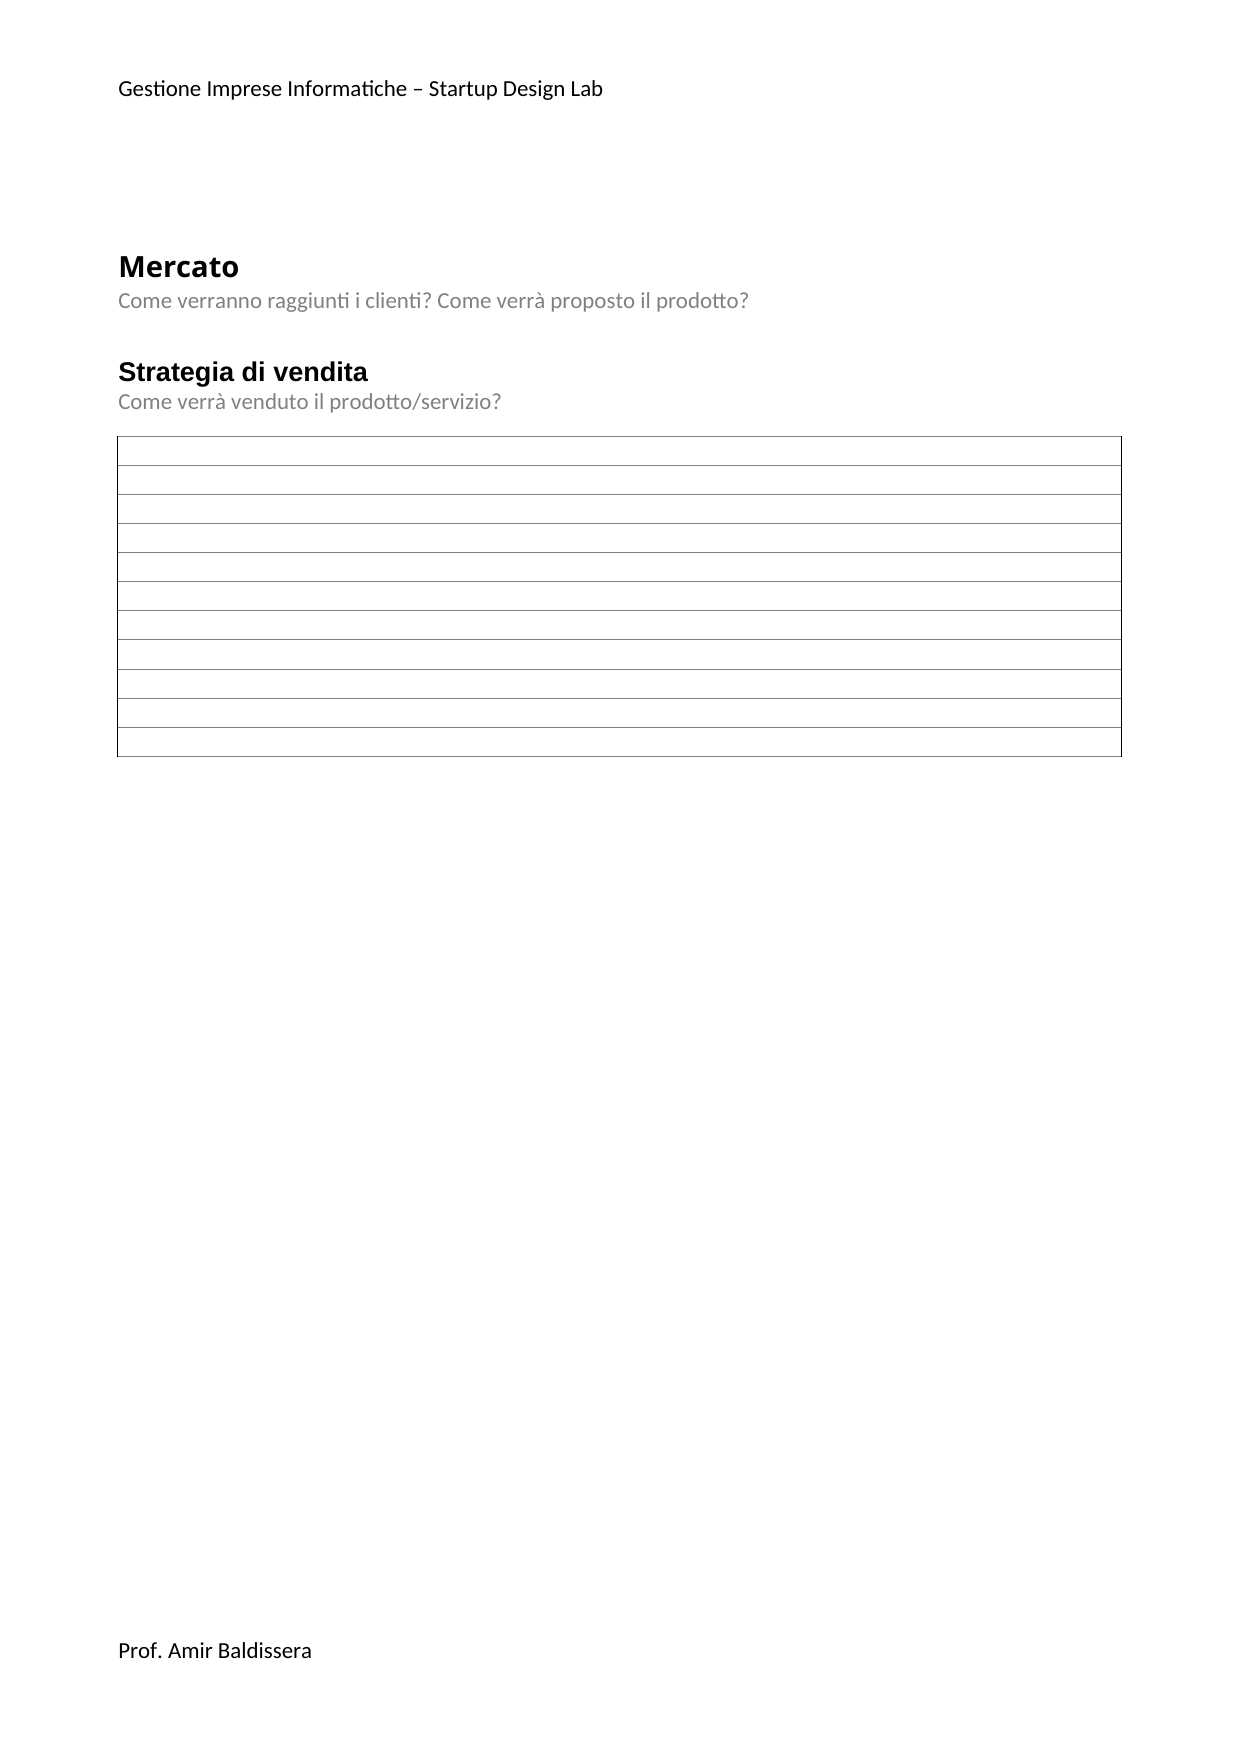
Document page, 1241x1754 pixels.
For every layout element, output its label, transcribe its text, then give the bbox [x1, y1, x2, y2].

table_cell [118, 699, 1121, 727]
table_cell [118, 640, 1121, 668]
table_cell [118, 553, 1121, 581]
text Come verranno raggiunti i clienti? Come verrà proposto il prodotto? [118, 286, 1122, 314]
table_cell [118, 582, 1121, 610]
table_cell [118, 495, 1121, 523]
table_cell [118, 611, 1121, 639]
table_cell [118, 466, 1121, 494]
subtitle Mercato [118, 246, 1122, 286]
table_header [118, 437, 1121, 465]
table_cell [118, 728, 1121, 756]
subtitle Strategia di vendita [118, 356, 1122, 387]
text Come verrà venduto il prodotto/servizio? [118, 387, 1122, 415]
table_cell [118, 524, 1121, 552]
table_cell [118, 670, 1121, 697]
